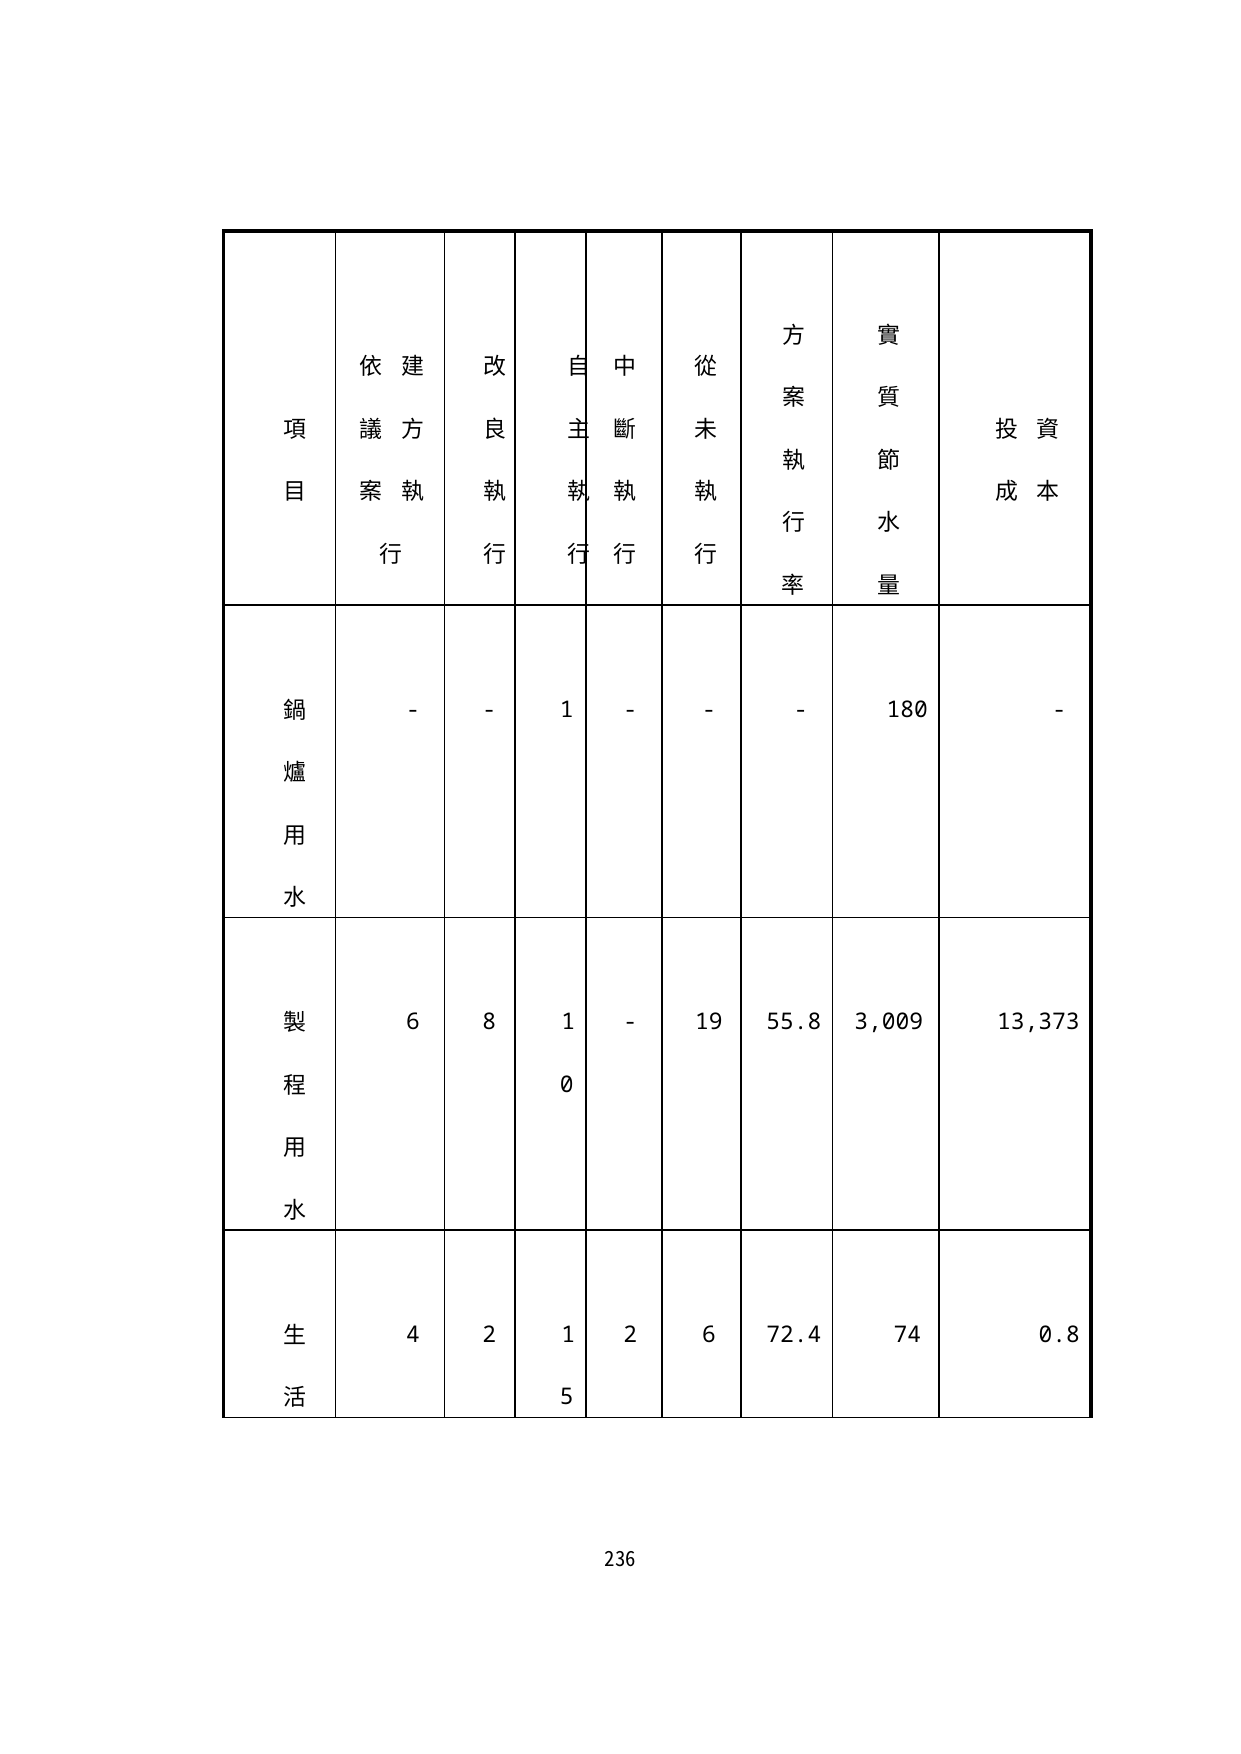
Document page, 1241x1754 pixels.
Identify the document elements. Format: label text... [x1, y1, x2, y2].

table_cell - [336, 606, 444, 917]
table_header 方案執行率 [742, 233, 832, 604]
table_cell - [587, 918, 661, 1229]
table_cell 6 [663, 1231, 740, 1417]
table_cell 8 [445, 918, 514, 1229]
table_cell - [445, 606, 514, 917]
table_cell - [940, 606, 1089, 917]
table_cell 2 [445, 1231, 514, 1417]
table_cell 鍋爐用水 [225, 606, 335, 917]
table_cell 1 [516, 606, 585, 917]
table_cell 74 [833, 1231, 938, 1417]
table_cell 0.8 [940, 1231, 1089, 1417]
table_cell 10 [516, 918, 585, 1229]
table_header 項目 [225, 233, 335, 604]
table_cell - [742, 606, 832, 917]
table_cell 生活 [225, 1231, 335, 1417]
table_cell - [663, 606, 740, 917]
table_header 實質節水量 [833, 233, 938, 604]
table_header 從未執行 [663, 233, 740, 604]
table_cell 55.8 [742, 918, 832, 1229]
table_cell 13,373 [940, 918, 1089, 1229]
table_cell 4 [336, 1231, 444, 1417]
table_header 投資成本 [940, 233, 1089, 604]
table_cell 3,009 [833, 918, 938, 1229]
table_header 依建議方案執行 [336, 233, 444, 604]
table_cell 2 [587, 1231, 661, 1417]
table_cell 6 [336, 918, 444, 1229]
table_cell - [587, 606, 661, 917]
table_header 自主執行 [516, 233, 585, 604]
table_header 中斷執行 [587, 233, 661, 604]
table_cell 72.4 [742, 1231, 832, 1417]
table_cell 15 [516, 1231, 585, 1417]
table_cell 180 [833, 606, 938, 917]
table_cell 製程用水 [225, 918, 335, 1229]
table_header 改良執行 [445, 233, 514, 604]
table_cell 19 [663, 918, 740, 1229]
